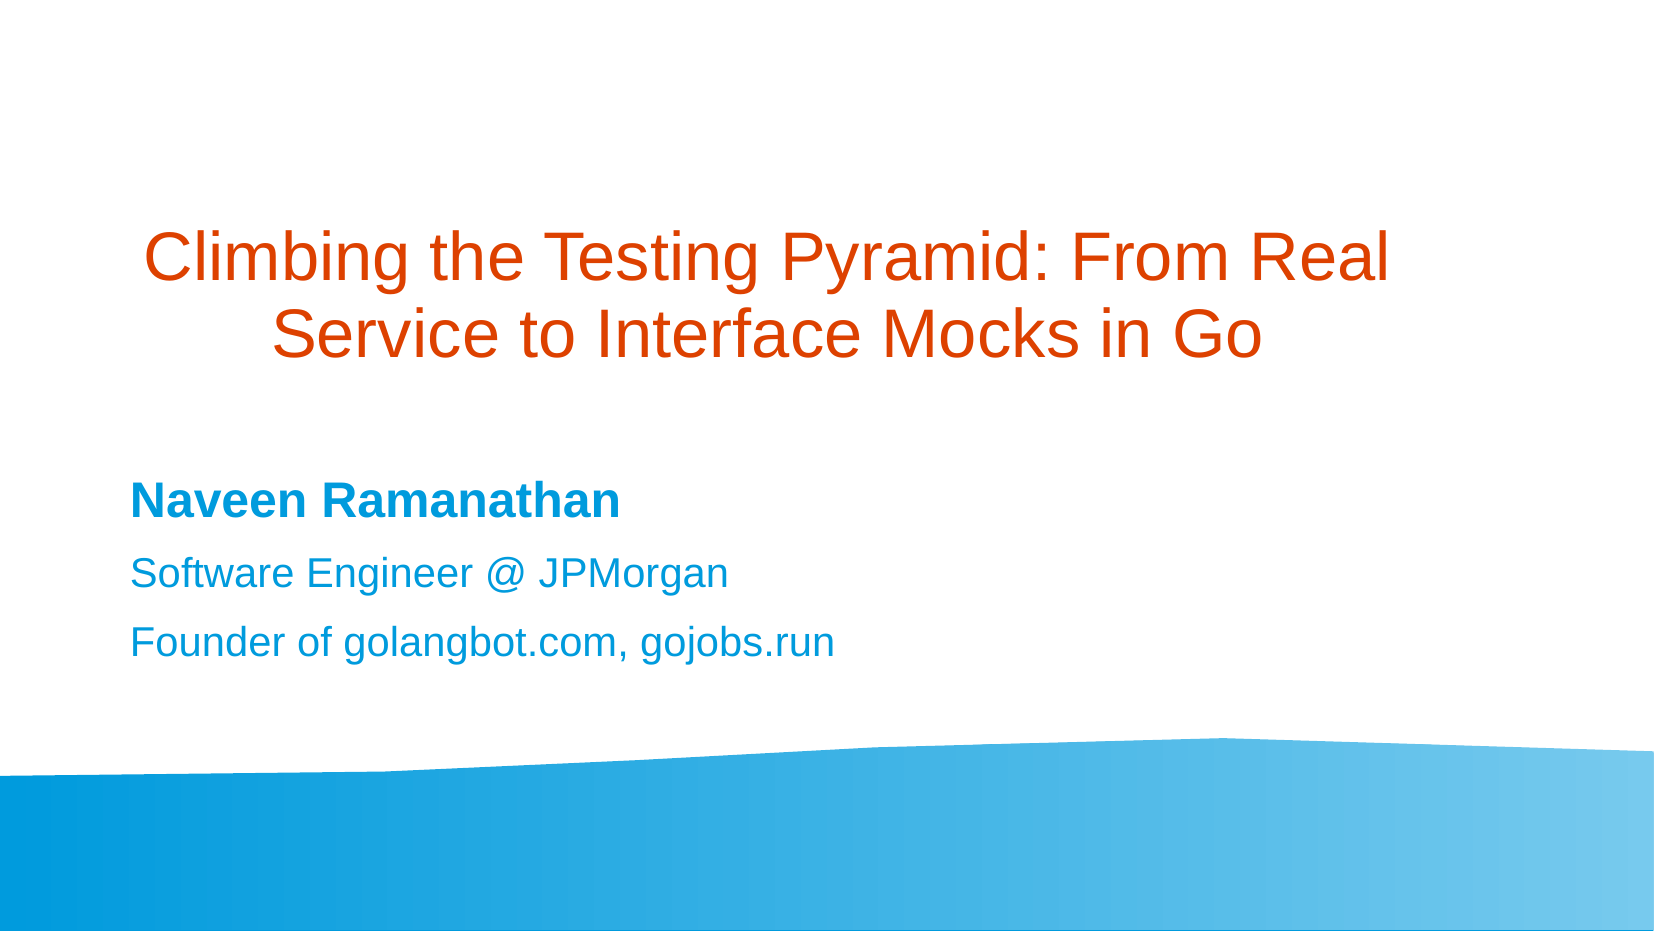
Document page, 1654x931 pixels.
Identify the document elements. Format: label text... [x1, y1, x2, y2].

list Naveen Ramanathan Software Engineer @ JPMorgan Founder of golangbot.com, gojobs.run [59, 472, 1595, 739]
title Climbing the Testing Pyramid: From Real Service to Interface Mocks in Go [29, 206, 1506, 384]
